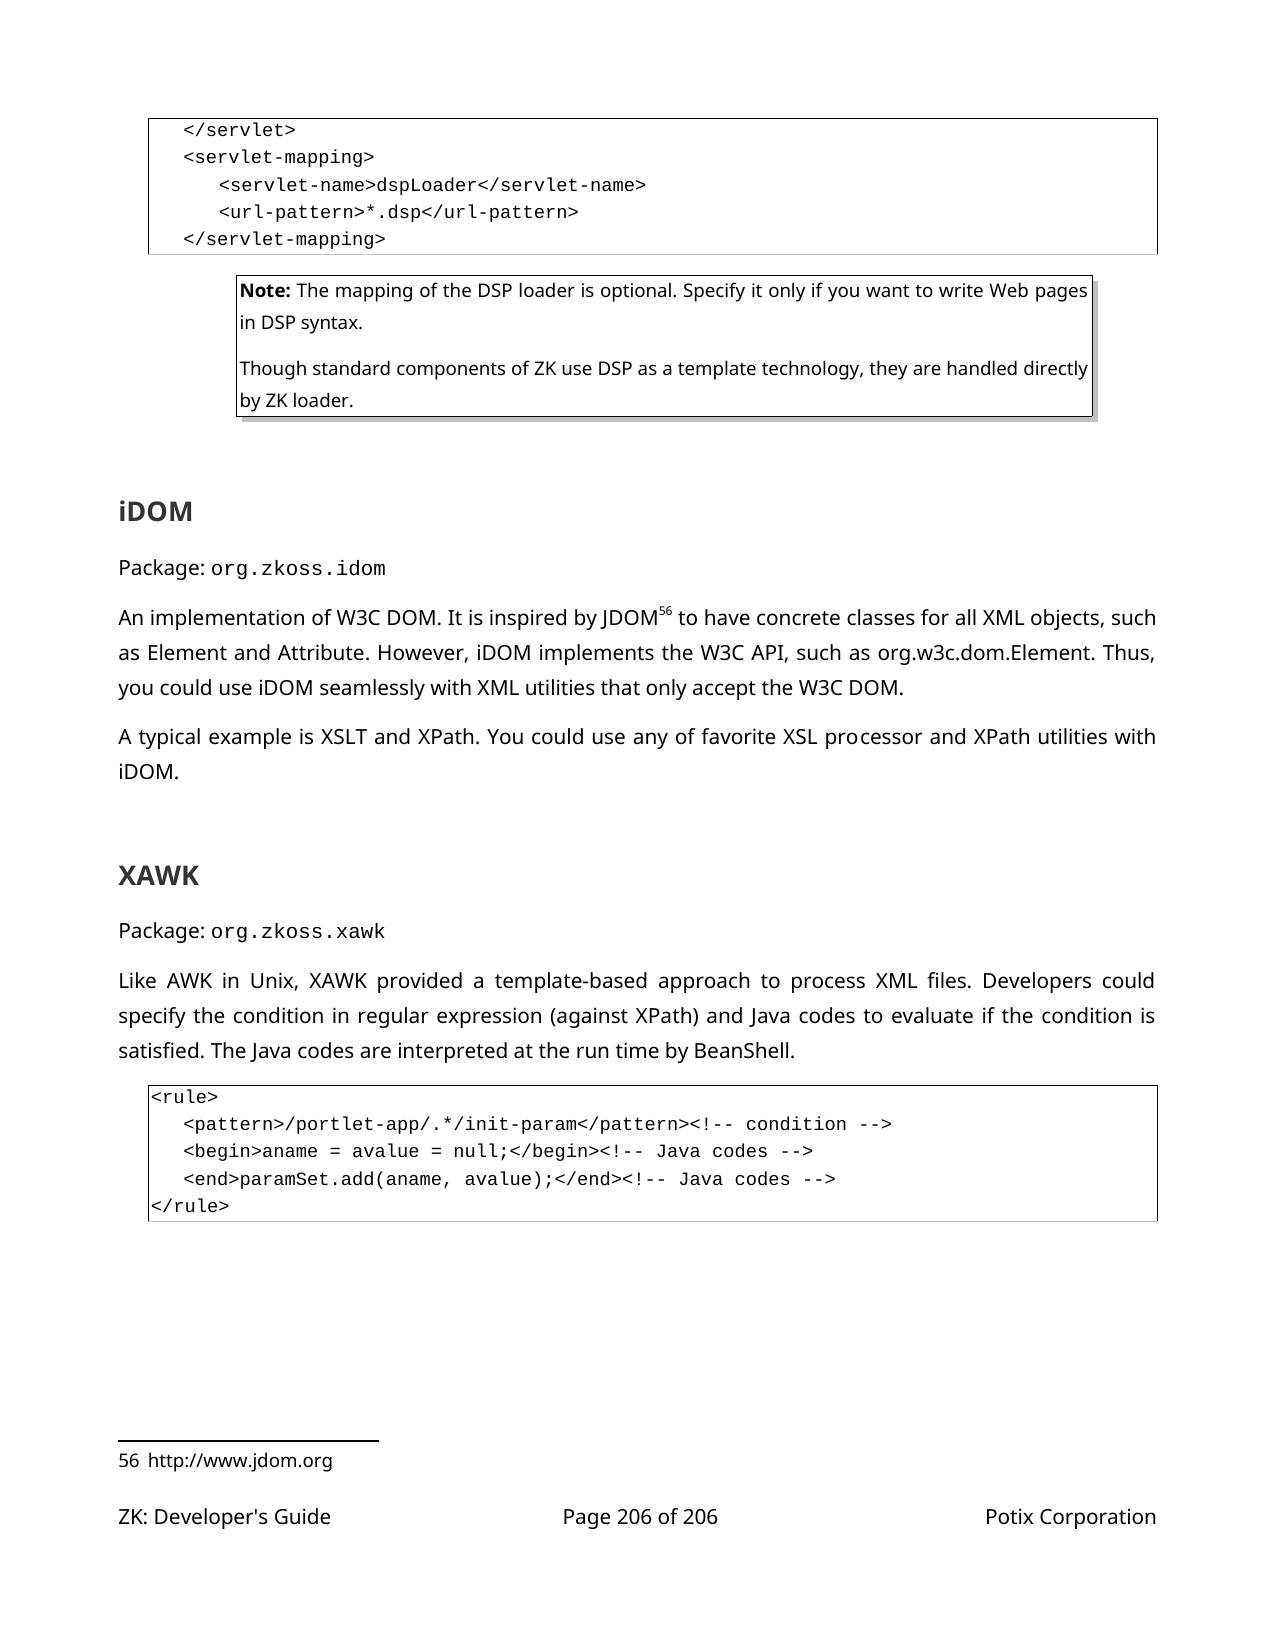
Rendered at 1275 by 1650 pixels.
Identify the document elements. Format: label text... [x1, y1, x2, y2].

text Package: org.zkoss.xawk [118, 917, 1157, 945]
text </servlet> [149, 119, 1157, 142]
text <servlet-mapping> [149, 145, 1157, 169]
text <end>paramSet.add(aname, avalue);</end><!-- Java codes --> [149, 1167, 1157, 1191]
text <begin>aname = avalue = null;</begin><!-- Java codes --> [149, 1139, 1157, 1164]
text </rule> [149, 1194, 1157, 1221]
text http://www.jdom.org [118, 1447, 1157, 1473]
subtitle iDOM [118, 493, 1157, 530]
text Like AWK in Unix, XAWK provided a template-based approach to process XML files. Developers could specify the condition in regular expression (against XPath) and Java codes to evaluate if the condition is satisfied. The Java codes are interpreted at the run time by BeanShell. [118, 966, 1157, 1064]
text Note: The mapping of the DSP loader is optional. Specify it only if you want to write Web pages in DSP syntax. [237, 276, 1092, 335]
text Though standard components of ZK use DSP as a template technology, they are handled directly by ZK loader. [237, 353, 1092, 416]
text </servlet-mapping> [149, 227, 1157, 254]
text A typical example is XSLT and XPath. You could use any of favorite XSL processor and XPath utilities with iDOM. [118, 722, 1157, 785]
text <rule> [149, 1086, 1157, 1109]
subtitle XAWK [118, 856, 1157, 893]
text <url-pattern>*.dsp</url-pattern> [149, 200, 1157, 224]
text <servlet-name>dspLoader</servlet-name> [149, 172, 1157, 197]
text An implementation of W3C DOM. It is inspired by JDOM to have concrete classes for all XML objects, such as Element and Attribute. However, iDOM implements the W3C API, such as org.w3c.dom.Element. Thus, you could use iDOM seamlessly with XML utilities that only accept the W3C DOM. [118, 603, 1157, 701]
text <pattern>/portlet-app/.*/init-param</pattern><!-- condition --> [149, 1112, 1157, 1136]
text Package: org.zkoss.idom [118, 553, 1157, 582]
